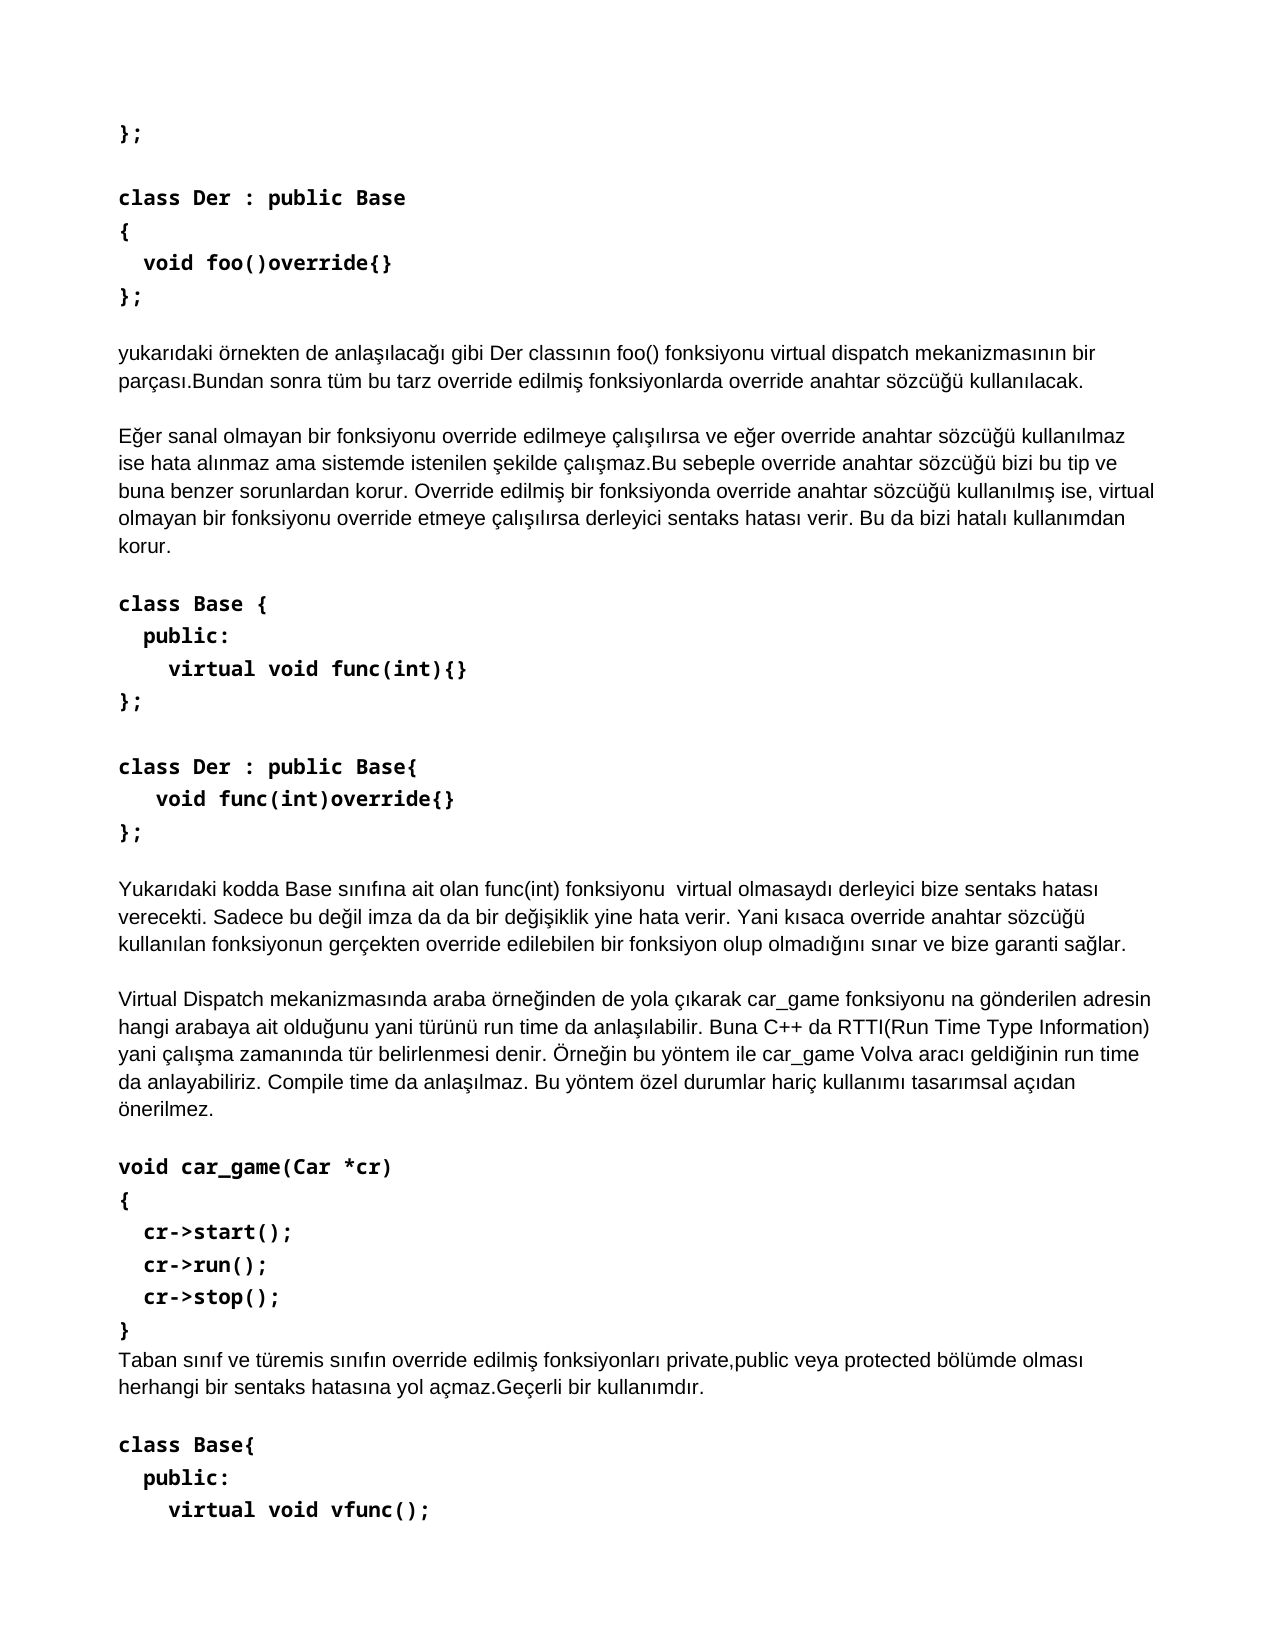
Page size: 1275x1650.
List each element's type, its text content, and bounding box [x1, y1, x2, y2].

text { [118, 1185, 1157, 1213]
text } [118, 1315, 1157, 1343]
text void func(int)override{} [118, 784, 1157, 813]
text }; [118, 817, 1157, 845]
text class Base{ [118, 1430, 1157, 1459]
text yukarıdaki örnekten de anlaşılacağı gibi Der classının foo() fonksiyonu virtual dispatch mekanizmasının bir parçası.Bundan sonra tüm bu tarz override edilmiş fonksiyonlarda override anahtar sözcüğü kullanılacak. [118, 341, 1157, 393]
text cr->start(); [118, 1217, 1157, 1246]
text class Base { [118, 589, 1157, 617]
text }; [118, 687, 1157, 715]
text void car_game(Car *cr) [118, 1152, 1157, 1181]
text { [118, 216, 1157, 244]
text public: [118, 621, 1157, 650]
text }; [118, 281, 1157, 309]
text class Der : public Base [118, 183, 1157, 212]
text Taban sınıf ve türemis sınıfın override edilmiş fonksiyonları private,public veya protected bölümde olması herhangi bir sentaks hatasına yol açmaz.Geçerli bir kullanımdır. [118, 1348, 1157, 1399]
text class Der : public Base{ [118, 752, 1157, 780]
text cr->stop(); [118, 1282, 1157, 1311]
text void foo()override{} [118, 248, 1157, 277]
text Yukarıdaki kodda Base sınıfına ait olan func(int) fonksiyonu virtual olmasaydı derleyici bize sentaks hatası verecekti. Sadece bu değil imza da da bir değişiklik yine hata verir. Yani kısaca override anahtar sözcüğü kullanılan fonksiyonun gerçekten override edilebilen bir fonksiyon olup olmadığını sınar ve bize garanti sağlar. [118, 877, 1157, 956]
text cr->run(); [118, 1250, 1157, 1278]
text virtual void func(int){} [118, 654, 1157, 682]
text virtual void vfunc(); [118, 1495, 1157, 1524]
text Virtual Dispatch mekanizmasında araba örneğinden de yola çıkarak car_game fonksiyonu na gönderilen adresin hangi arabaya ait olduğunu yani türünü run time da anlaşılabilir. Buna C++ da RTTI(Run Time Type Information) yani çalışma zamanında tür belirlenmesi denir. Örneğin bu yöntem ile car_game Volva aracı geldiğinin run time da anlayabiliriz. Compile time da anlaşılmaz. Bu yöntem özel durumlar hariç kullanımı tasarımsal açıdan önerilmez. [118, 987, 1157, 1121]
text }; [118, 118, 1157, 147]
text Eğer sanal olmayan bir fonksiyonu override edilmeye çalışılırsa ve eğer override anahtar sözcüğü kullanılmaz ise hata alınmaz ama sistemde istenilen şekilde çalışmaz.Bu sebeple override anahtar sözcüğü bizi bu tip ve buna benzer sorunlardan korur. Override edilmiş bir fonksiyonda override anahtar sözcüğü kullanılmış ise, virtual olmayan bir fonksiyonu override etmeye çalışılırsa derleyici sentaks hatası verir. Bu da bizi hatalı kullanımdan korur. [118, 424, 1157, 558]
text public: [118, 1463, 1157, 1491]
